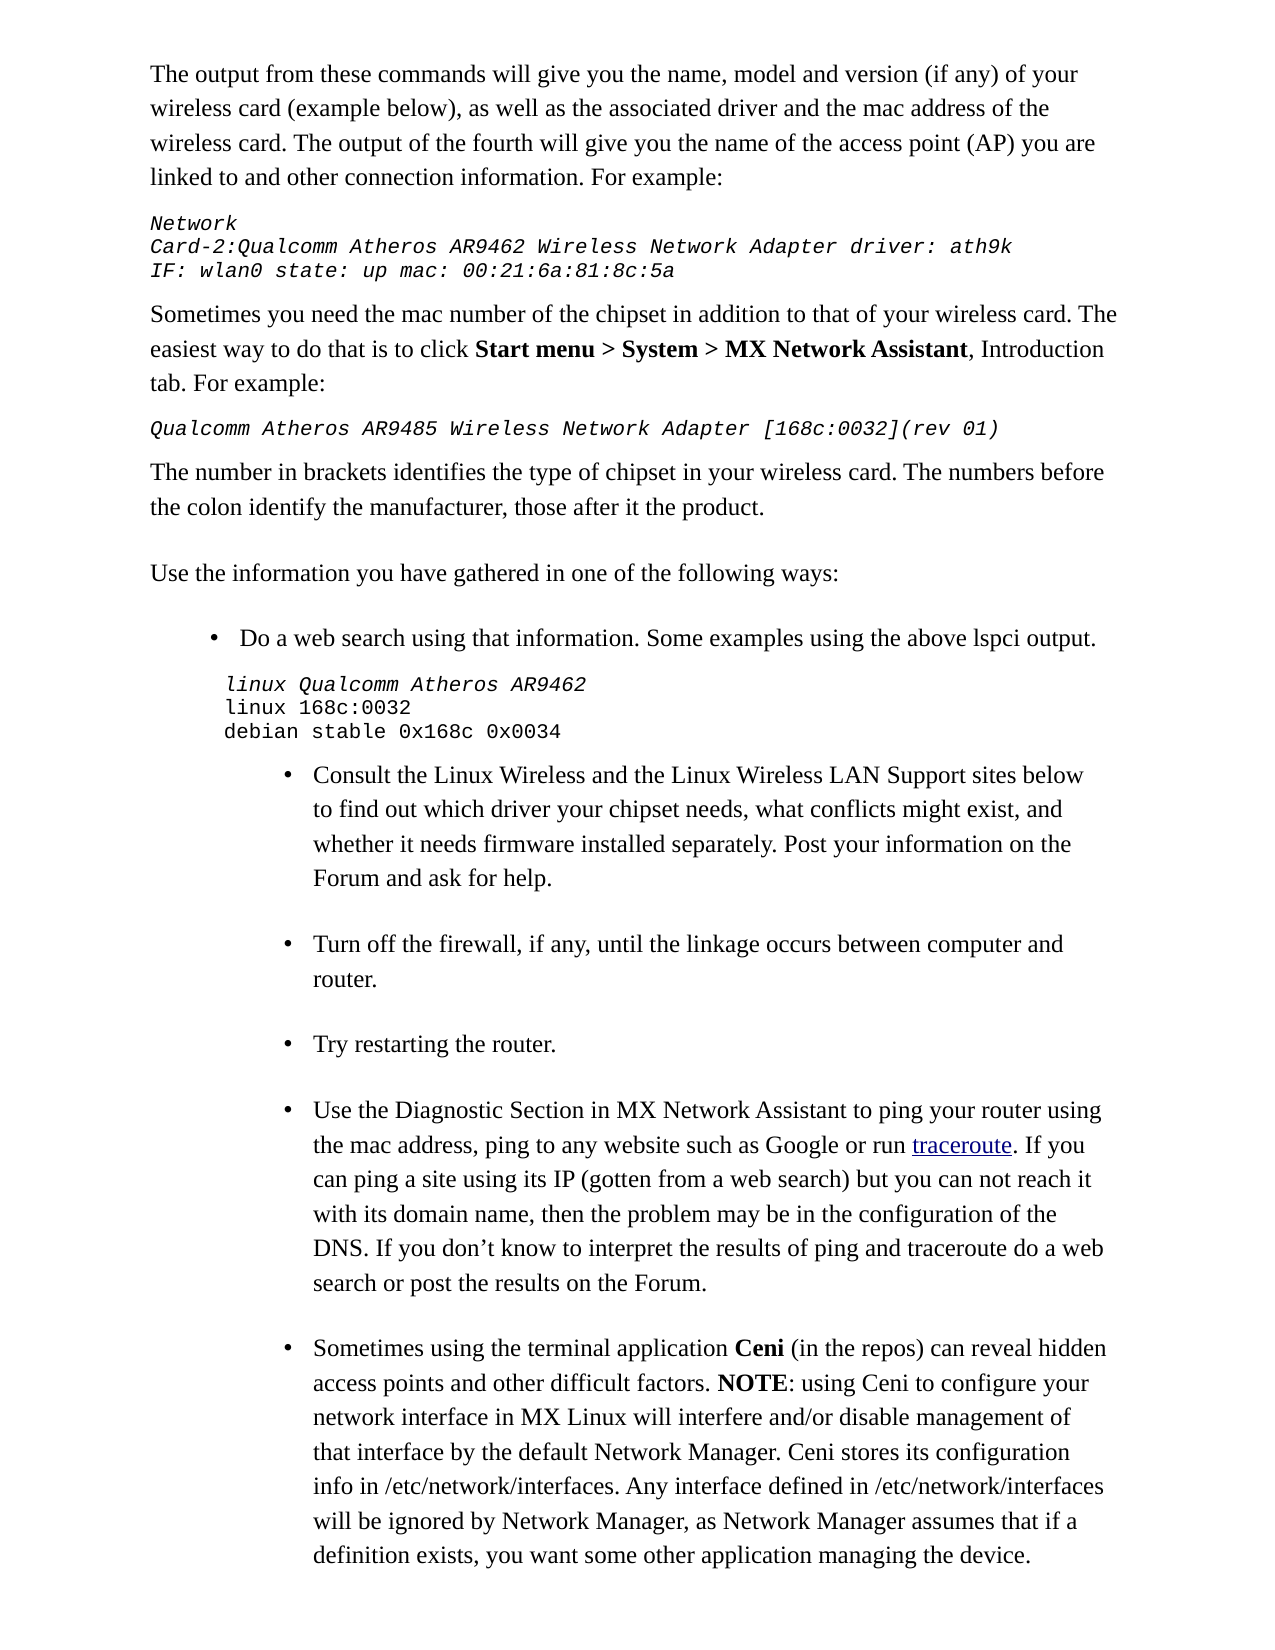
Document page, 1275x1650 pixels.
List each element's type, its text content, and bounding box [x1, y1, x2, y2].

list debian stable 0x168c 0x0034 [194, 721, 1125, 744]
list linux 168c:0032 [194, 697, 1125, 721]
list linux Qualcomm Atheros AR9462 [194, 673, 1125, 697]
list Do a web search using that information. Some examples using the above lspci output. [210, 623, 1109, 652]
list Consult the Linux Wireless and the Linux Wireless LAN Support sites below to find out which driver your chipset needs, what conflicts might exist, and whether it needs firmware installed separately. Post your information on the Forum and ask for help. [283, 760, 1109, 892]
list Use the Diagnostic Section in MX Network Assistant to ping your router using the mac address, ping to any website such as Google or run traceroute. If you can ping a site using its IP (gotten from a web search) but you can not reach it with its domain name, then the problem may be in the configuration of the DNS. If you don’t know to interpret the results of ping and traceroute do a web search or post the results on the Forum. [283, 1095, 1109, 1296]
text The output from these commands will give you the name, model and version (if any) of your wireless card (example below), as well as the associated driver and the mac address of the wireless card. The output of the fourth will give you the name of the access point (AP) you are linked to and other connection information. For example: [150, 59, 1125, 191]
list Try restarting the router. [283, 1029, 1109, 1058]
text Use the information you have gathered in one of the following ways: [150, 558, 1125, 586]
text Network Card-2:Qualcomm Atheros AR9462 Wireless Network Adapter driver: ath9k IF: wlan0 state: up mac: 00:21:6a:81:8c:5a [150, 213, 1125, 283]
list Sometimes using the terminal application Ceni (in the repos) can reveal hidden access points and other difficult factors. NOTE: using Ceni to configure your network interface in MX Linux will interfere and/or disable management of that interface by the default Network Manager. Ceni stores its configuration info in /etc/network/interfaces. Any interface defined in /etc/network/interfaces will be ignored by Network Manager, as Network Manager assumes that if a definition exists, you want some other application managing the device. [283, 1333, 1109, 1569]
text Qualcomm Atheros AR9485 Wireless Network Adapter [168c:0032](rev 01) [150, 418, 1125, 442]
text Sometimes you need the mac number of the chipset in addition to that of your wireless card. The easiest way to do that is to click Start menu > System > MX Network Assistant, Introduction tab. For example: [150, 299, 1125, 397]
text The number in brackets identifies the type of chipset in your wireless card. The numbers before the colon identify the manufacturer, those after it the product. [150, 457, 1125, 521]
list Turn off the firewall, if any, until the linkage occurs between computer and router. [283, 929, 1109, 992]
